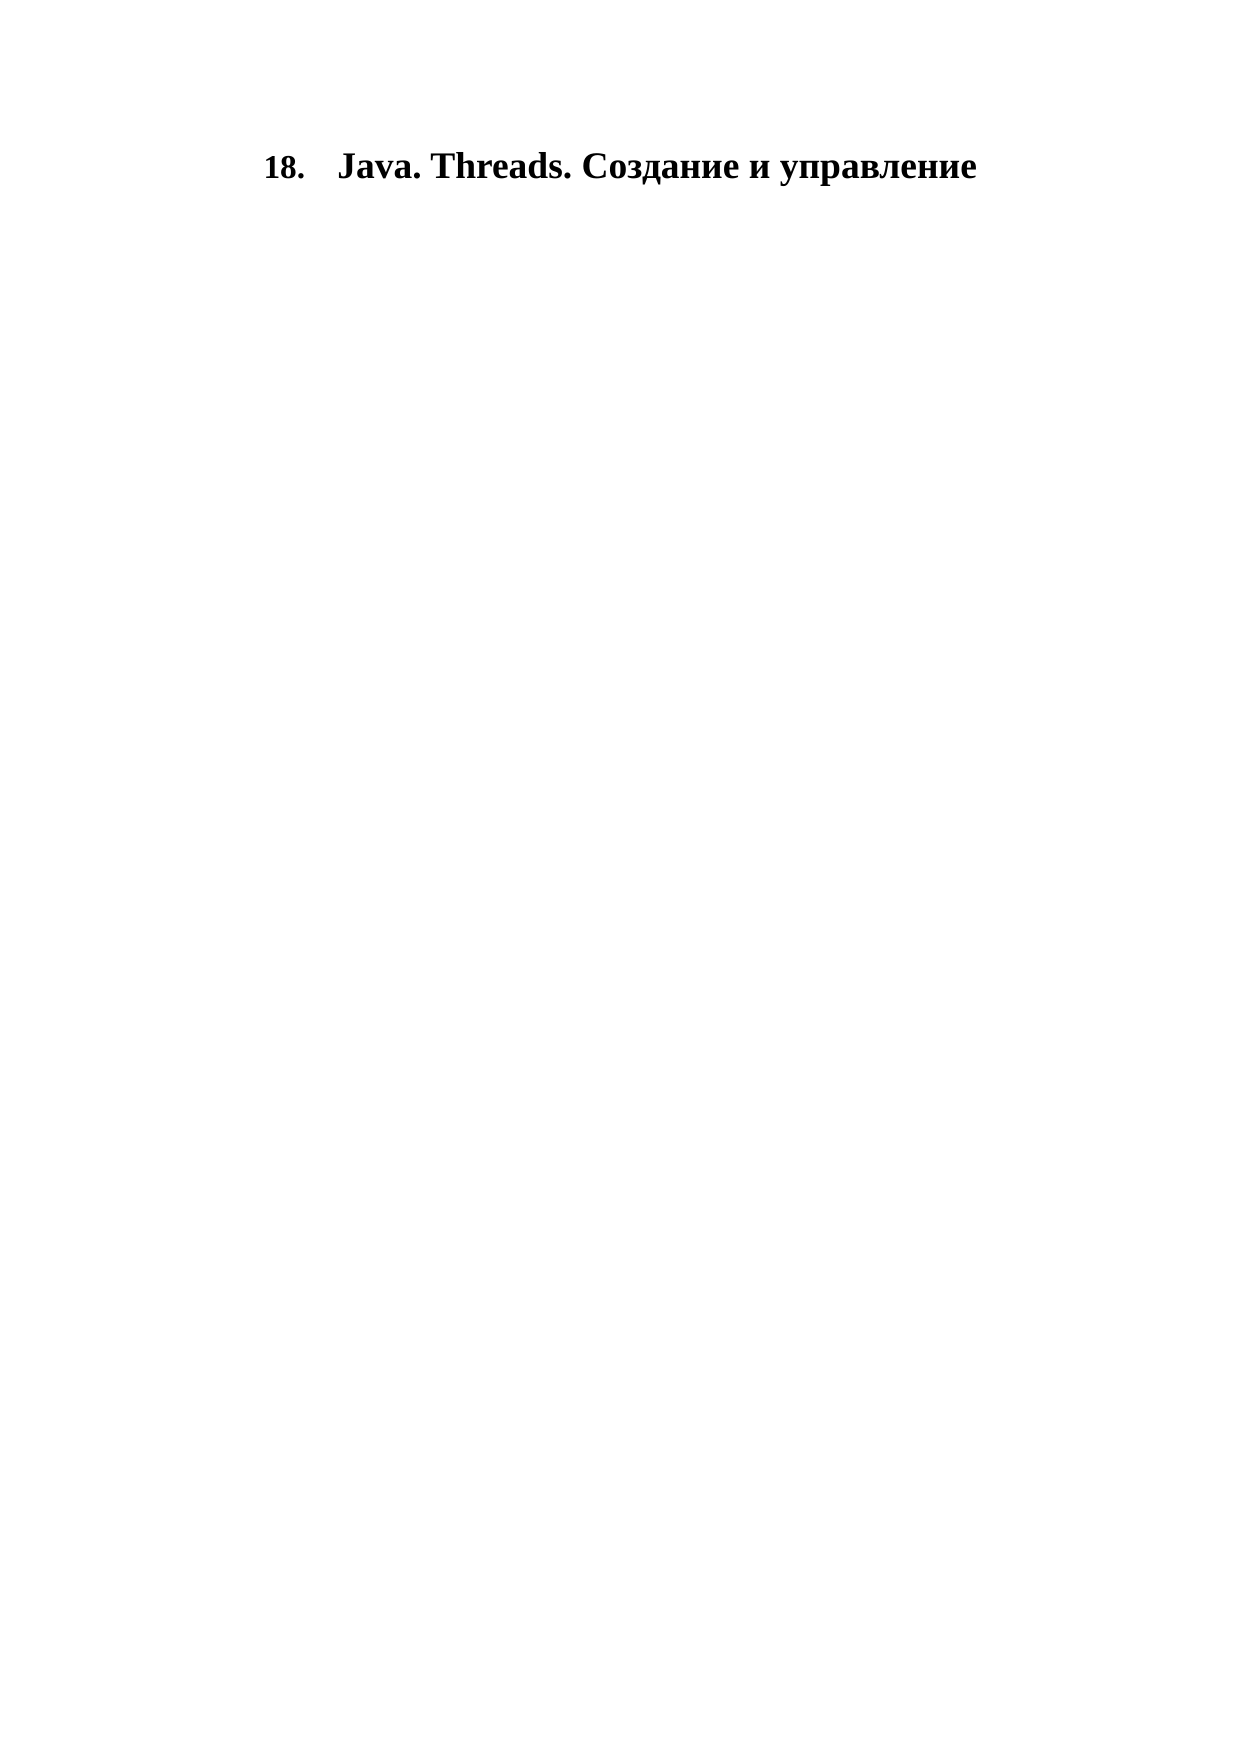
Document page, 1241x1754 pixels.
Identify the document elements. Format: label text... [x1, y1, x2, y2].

subtitle Java. Threads. Создание и управление [118, 143, 1122, 186]
